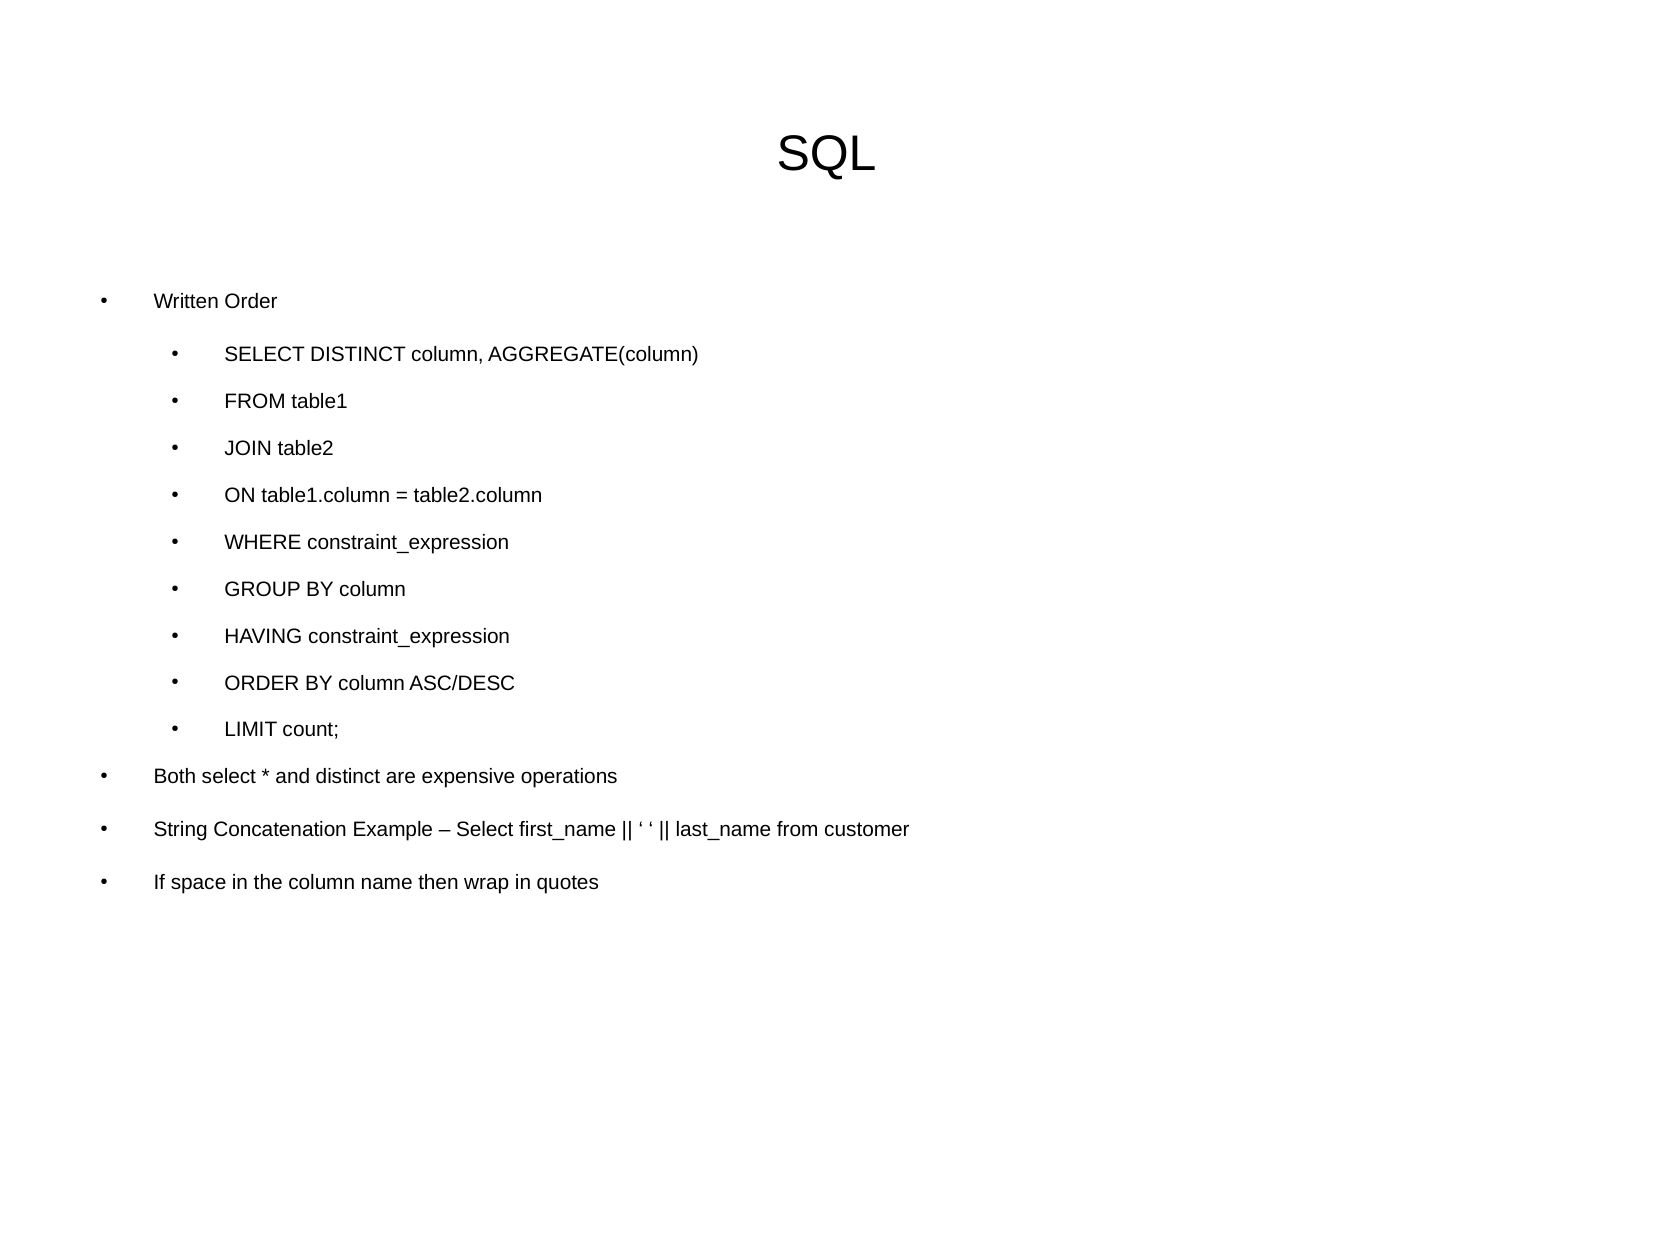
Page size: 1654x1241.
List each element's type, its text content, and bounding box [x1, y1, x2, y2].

list Written Order SELECT DISTINCT column, AGGREGATE(column) FROM table1 JOIN table2 ON table1.column = table2.column WHERE constraint_expression GROUP BY column HAVING constraint_expression ORDER BY column ASC/DESC LIMIT count; Both select * and distinct are expensive operations String Concatenation Example – Select first_name || ‘ ‘ || last_name from customer If space in the column name then wrap in quotes [82, 290, 1571, 1010]
title SQL [82, 49, 1571, 257]
